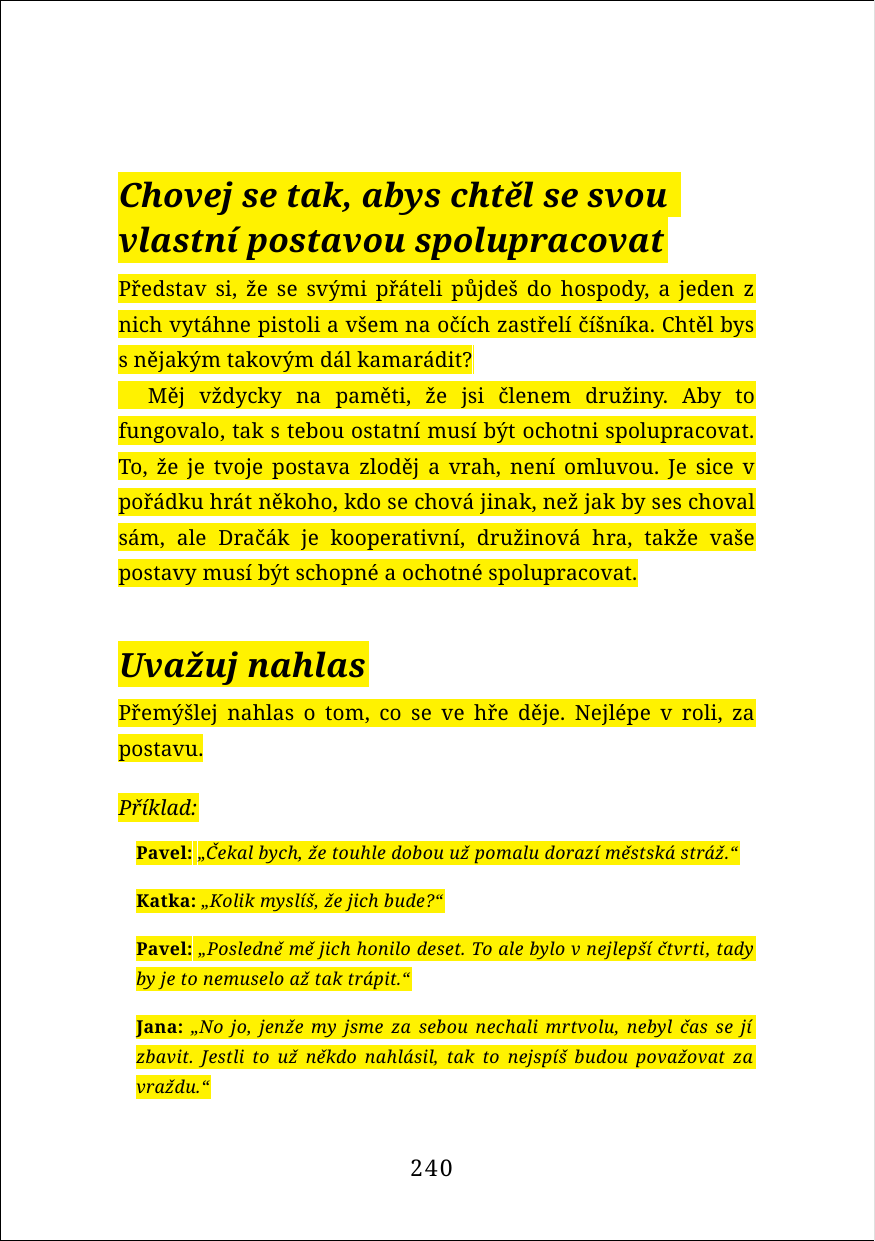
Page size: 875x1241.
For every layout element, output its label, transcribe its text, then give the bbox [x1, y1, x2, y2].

text Jana: „No jo, jenže my jsme za sebou nechali mrtvolu, nebyl čas se jí zbavit. Jestli to už někdo nahlásil, tak to nejspíš budou považovat za vraždu.“ [136, 1014, 756, 1099]
text Pavel: „Čekal bych, že touhle dobou už pomalu dorazí městská stráž.“ [136, 841, 756, 865]
text Představ si, že se svými přáteli půjdeš do hospody, a jeden z nich vytáhne pistoli a všem na očích zastřelí číšníka. Chtěl bys s nějakým takovým dál kamarádit? Měj vždycky na paměti, že jsi členem družiny. Aby to fungovalo, tak s tebou ostatní musí být ochotni spolupracovat. To, že je tvoje postava zloděj a vrah, není omluvou. Je sice v pořádku hrát někoho, kdo se chová jinak, než jak by ses choval sám, ale Dračák je kooperativní, družinová hra, takže vaše postavy musí být schopné a ochotné spolupracovat. [118, 274, 756, 587]
text Přemýšlej nahlas o tom, co se ve hře děje. Nejlépe v roli, za postavu. [118, 698, 756, 762]
text Příklad: [118, 793, 756, 822]
subtitle Uvažuj nahlas [118, 641, 756, 687]
subtitle Chovej se tak, abys chtěl se svou vlastní postavou spolupracovat [118, 172, 756, 263]
text Pavel: „Posledně mě jich honilo deset. To ale bylo v nejlepší čtvrti, tady by je to nemuselo až tak trápit.“ [136, 936, 756, 991]
text Katka: „Kolik myslíš, že jich bude?“ [136, 888, 756, 913]
